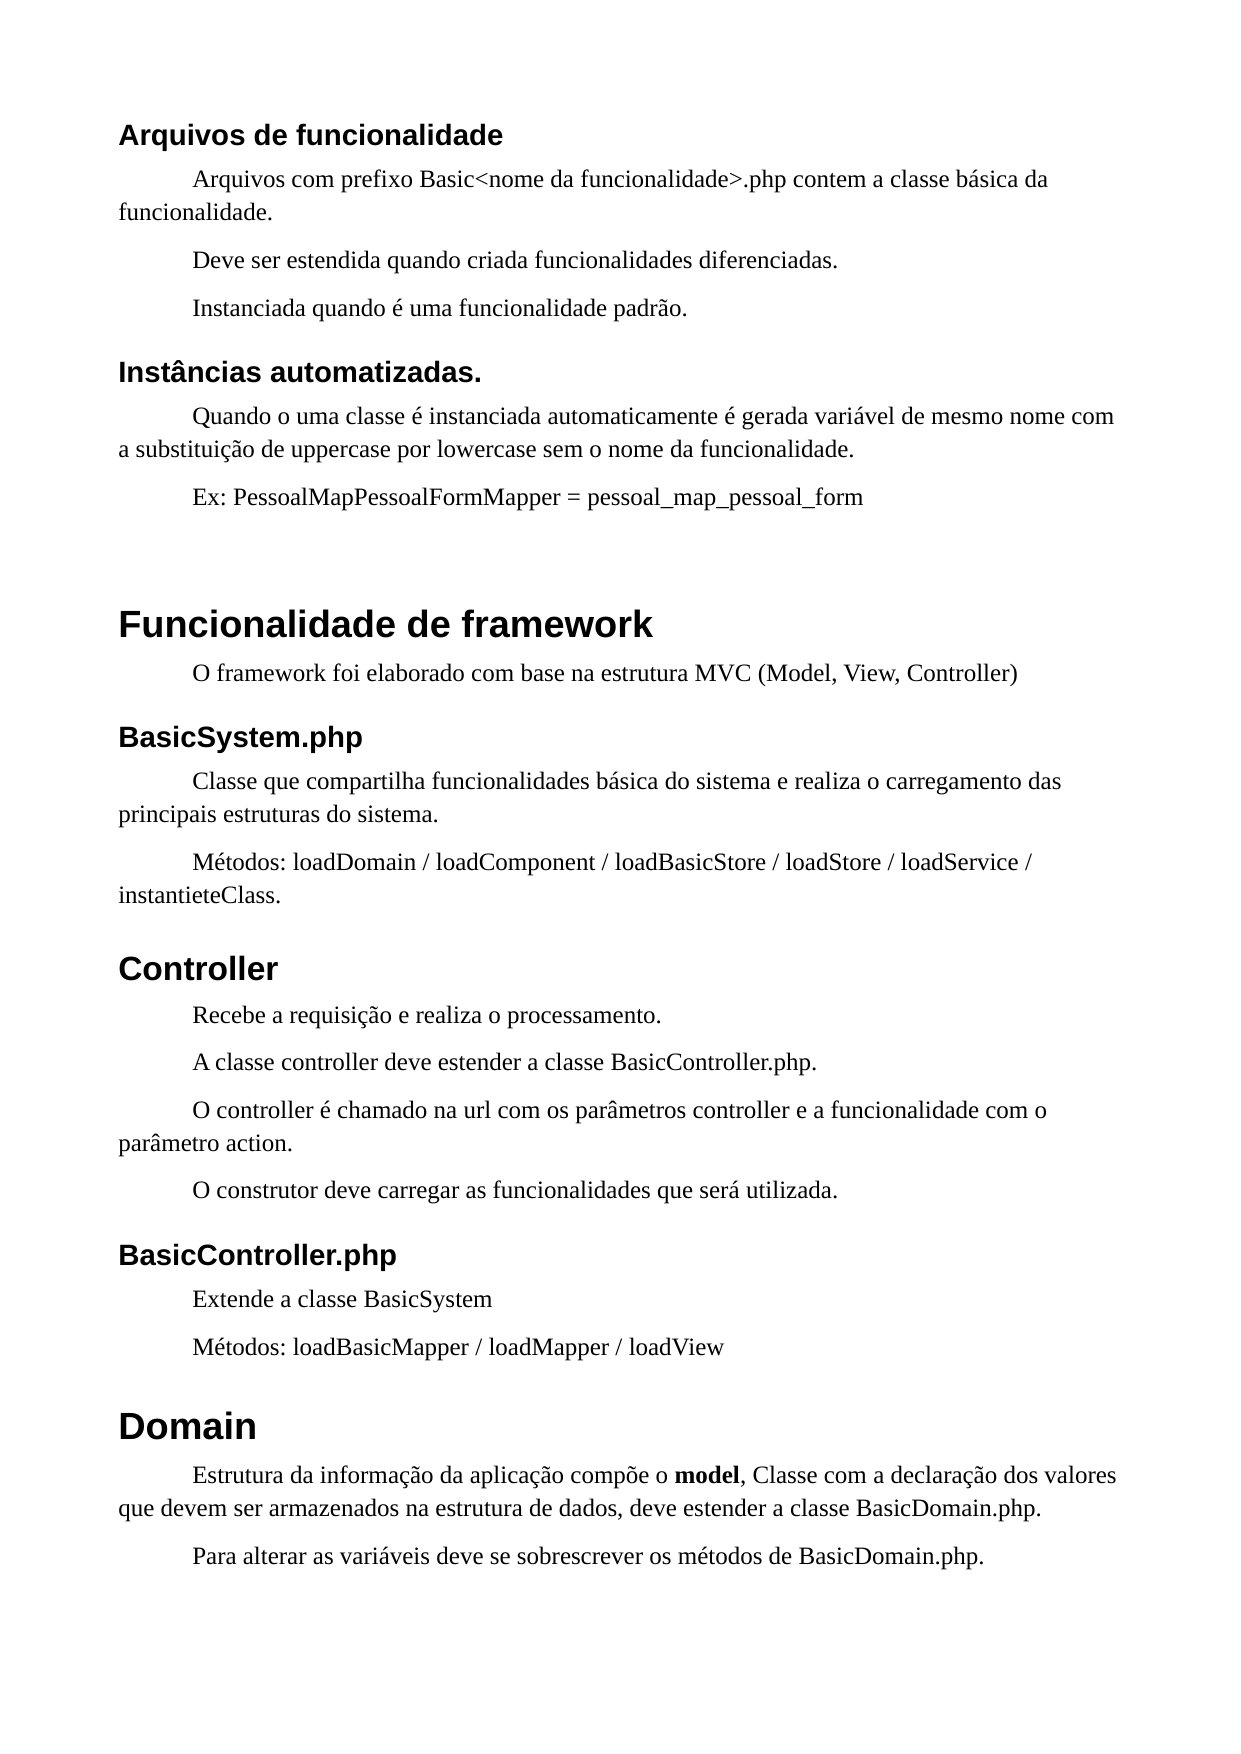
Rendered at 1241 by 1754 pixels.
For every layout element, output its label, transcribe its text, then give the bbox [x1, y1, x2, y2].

subtitle BasicController.php [118, 1238, 1122, 1271]
subtitle Controller [118, 948, 1122, 987]
text O construtor deve carregar as funcionalidades que será utilizada. [118, 1176, 1122, 1204]
text Instanciada quando é uma funcionalidade padrão. [118, 293, 1122, 321]
subtitle Funcionalidade de framework [118, 602, 1122, 646]
text Deve ser estendida quando criada funcionalidades diferenciadas. [118, 245, 1122, 274]
text Arquivos com prefixo Basic<nome da funcionalidade>.php contem a classe básica da funcionalidade. [118, 164, 1122, 226]
text Recebe a requisição e realiza o processamento. [118, 1000, 1122, 1028]
text A classe controller deve estender a classe BasicController.php. [118, 1047, 1122, 1076]
text Métodos: loadBasicMapper / loadMapper / loadView [118, 1332, 1122, 1360]
text Quando o uma classe é instanciada automaticamente é gerada variável de mesmo nome com a substituição de uppercase por lowercase sem o nome da funcionalidade. [118, 401, 1122, 463]
text O controller é chamado na url com os parâmetros controller e a funcionalidade com o parâmetro action. [118, 1095, 1122, 1157]
subtitle Domain [118, 1404, 1122, 1448]
text Classe que compartilha funcionalidades básica do sistema e realiza o carregamento das principais estruturas do sistema. [118, 766, 1122, 828]
text O framework foi elaborado com base na estrutura MVC (Model, View, Controller) [118, 658, 1122, 687]
subtitle Instâncias automatizadas. [118, 355, 1122, 388]
subtitle BasicSystem.php [118, 720, 1122, 754]
text Extende a classe BasicSystem [118, 1284, 1122, 1313]
text Ex: PessoalMapPessoalFormMapper = pessoal_map_pessoal_form [118, 482, 1122, 510]
text Para alterar as variáveis deve se sobrescrever os métodos de BasicDomain.php. [118, 1541, 1122, 1570]
text Estrutura da informação da aplicação compõe o model, Classe com a declaração dos valores que devem ser armazenados na estrutura de dados, deve estender a classe BasicDomain.php. [118, 1460, 1122, 1522]
text Métodos: loadDomain / loadComponent / loadBasicStore / loadStore / loadService / instantieteClass. [118, 847, 1122, 909]
subtitle Arquivos de funcionalidade [118, 118, 1122, 152]
